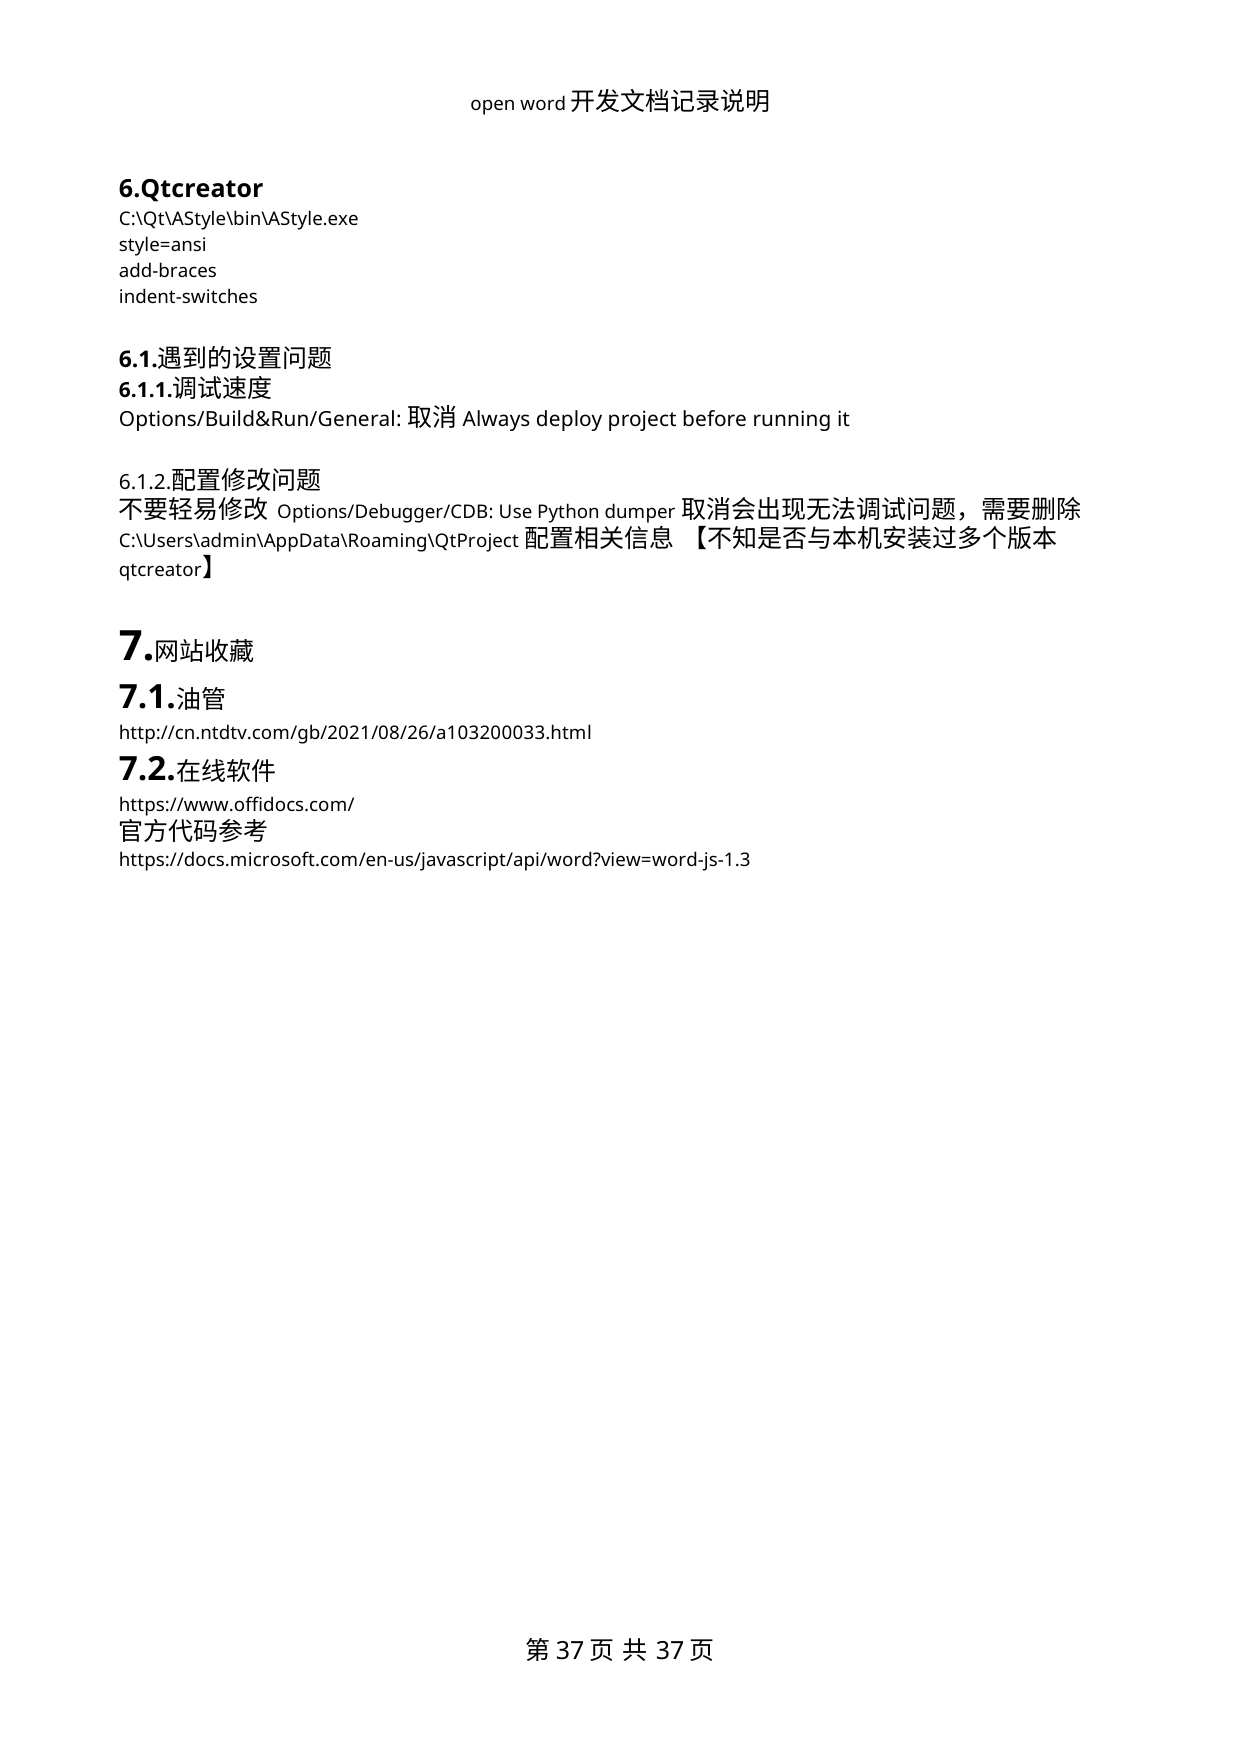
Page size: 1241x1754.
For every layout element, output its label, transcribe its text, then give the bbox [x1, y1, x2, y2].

subtitle 遇到的设置问题 [119, 343, 1121, 374]
subtitle 网站收藏 [119, 616, 1121, 673]
text C:\Users\admin\AppData\Roaming\QtProject 配置相关信息 【不知是否与本机安装过多个版本qtcreator】 [119, 524, 1121, 582]
subtitle 在线软件 [119, 745, 1121, 791]
subtitle 配置修改问题 [119, 466, 1121, 495]
text indent-switches [119, 283, 1121, 309]
text add-braces [119, 257, 1121, 283]
subtitle Qtcreator [119, 171, 1121, 205]
text Options/Build&Run/General: 取消Always deploy project before running it [119, 403, 1121, 432]
subtitle 油管 [119, 673, 1121, 719]
text style=ansi [119, 231, 1121, 257]
text https://docs.microsoft.com/en-us/javascript/api/word?view=word-js-1.3 [119, 846, 1121, 872]
text 不要轻易修改 Options/Debugger/CDB: Use Python dumper 取消会出现无法调试问题，需要删除 [119, 495, 1121, 524]
text C:\Qt\AStyle\bin\AStyle.exe [119, 205, 1121, 231]
text https://www.offidocs.com/ [119, 791, 1121, 817]
text http://cn.ntdtv.com/gb/2021/08/26/a103200033.html [119, 719, 1121, 745]
text 官方代码参考 [119, 817, 1121, 846]
subtitle 调试速度 [119, 374, 1121, 403]
